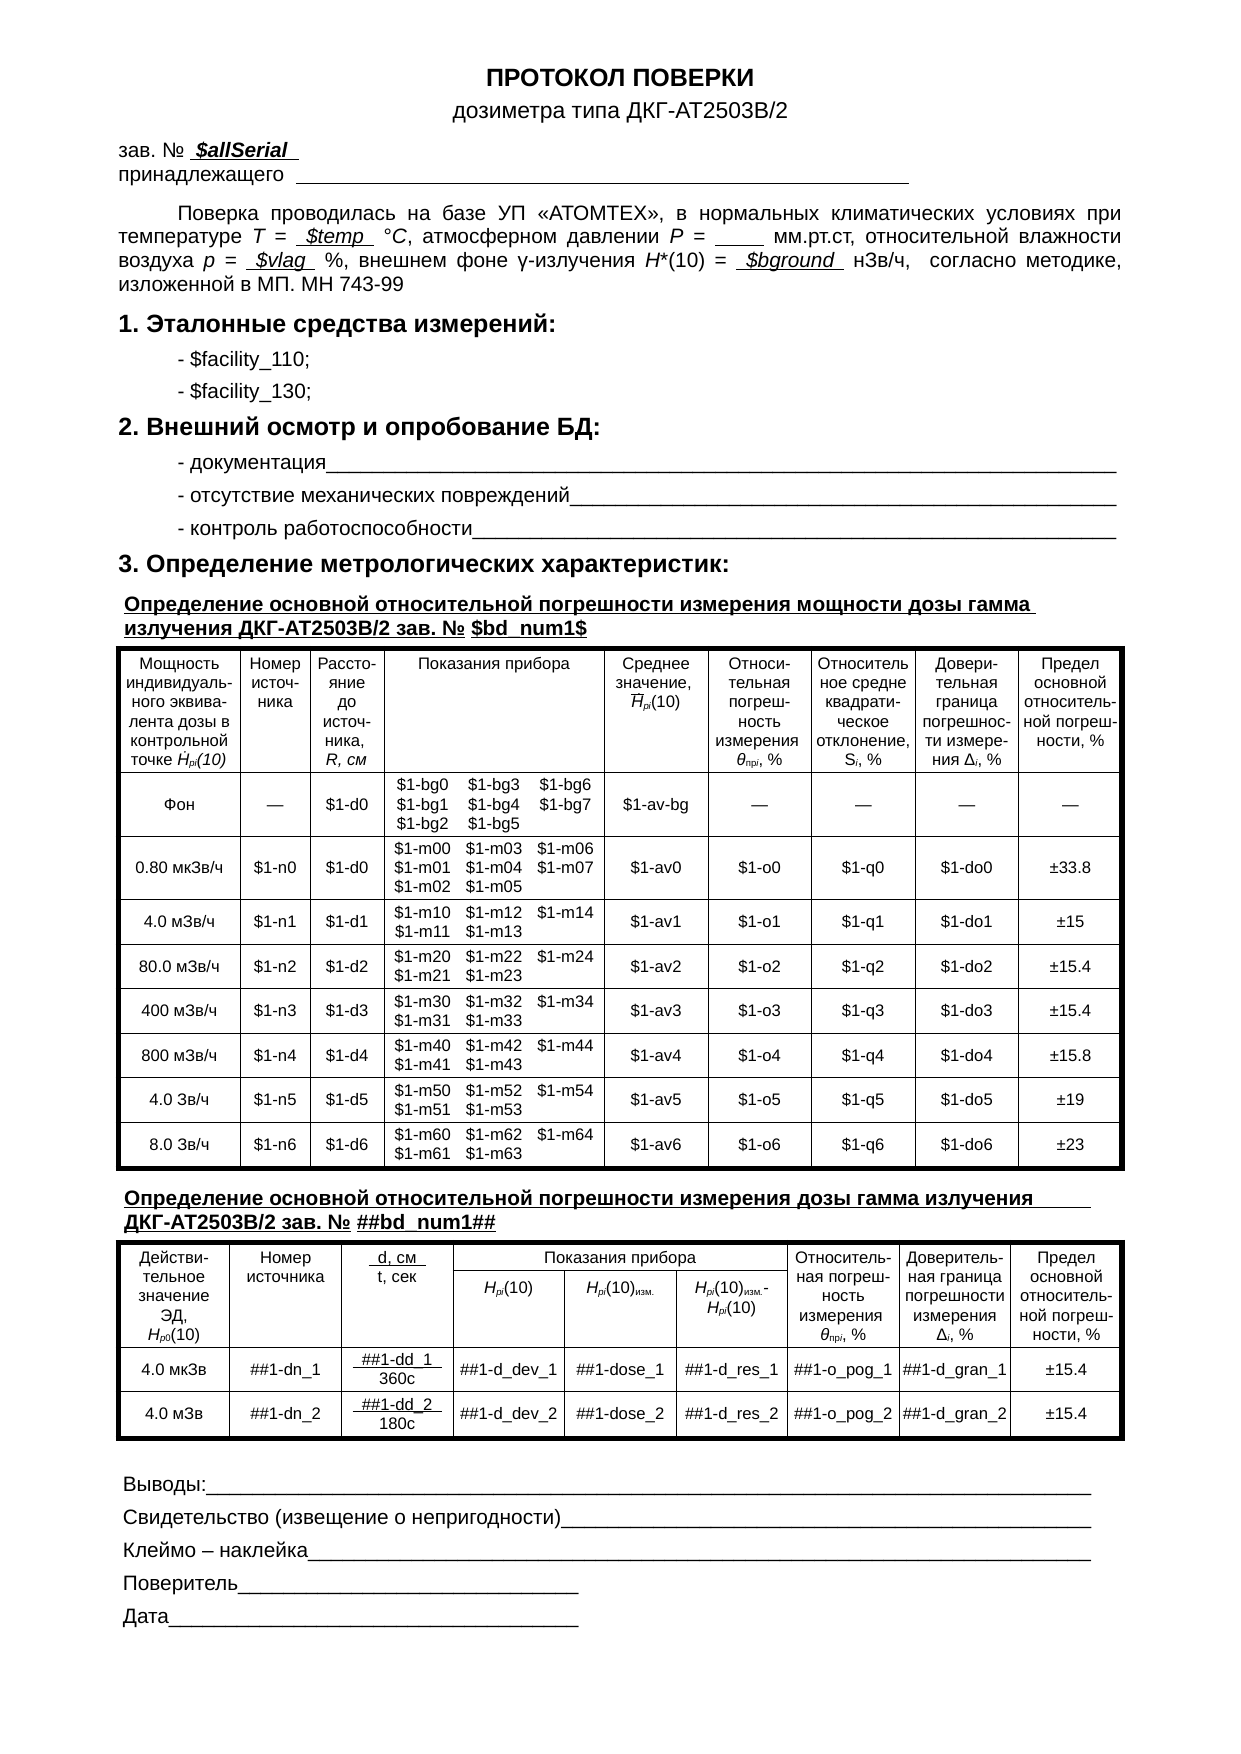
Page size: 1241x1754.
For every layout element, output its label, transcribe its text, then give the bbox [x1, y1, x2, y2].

table_header Определение основной относительной погрешности измерения мощности дозы гамма излучения ДКГ-АТ2503B/2 зав. № $bd_num1$ [118, 578, 1122, 646]
table_cell ±23 [1019, 1123, 1119, 1166]
table_cell $1-o5 [709, 1078, 811, 1122]
table_cell $1-av1 [605, 900, 708, 944]
table_cell Предел основной относитель-ной погреш-ности, % [1011, 1245, 1119, 1347]
table_cell ##1-d_res_1 [677, 1348, 787, 1391]
table_cell $1-do3 [916, 989, 1018, 1033]
table_cell 4.0 мЗв [121, 1392, 229, 1436]
table_cell Показания прибора [385, 651, 604, 772]
table_cell Предел основной относитель-ной погреш-ности, % [1019, 651, 1119, 772]
table_cell $1-q6 [812, 1123, 915, 1166]
table_cell $1-n3 [241, 989, 310, 1033]
table_cell ##1-d_res_2 [677, 1392, 787, 1436]
table_cell $1-o4 [709, 1034, 811, 1077]
table_cell Номер источника [230, 1245, 341, 1347]
table_cell $1-av4 [605, 1034, 708, 1077]
table_cell 8.0 Зв/ч [121, 1123, 240, 1166]
table_cell Hpi(10)изм.-Hpi(10) [677, 1271, 787, 1347]
table_cell ##1-d_dev_1 [454, 1348, 564, 1391]
text 2. Внешний осмотр и опробование БД: [118, 412, 1122, 441]
table_cell 0.80 мкЗв/ч [121, 837, 240, 899]
table_cell $1-do5 [916, 1078, 1018, 1122]
table_cell Hpi(10) [454, 1271, 564, 1347]
table_cell ±15 [1019, 900, 1119, 944]
table_cell d, см t, сек [342, 1245, 453, 1347]
table_cell ##1-d_dev_2 [454, 1392, 564, 1436]
table_cell ±15.8 [1019, 1034, 1119, 1077]
table_cell $1-q5 [812, 1078, 915, 1122]
table_cell Фон [121, 773, 240, 836]
table_cell $1-m40 $1-m41 $1-m42 $1-m43 $1-m44 [385, 1034, 604, 1077]
table_cell $1-d2 [311, 945, 384, 988]
table_cell Мощность индивидуаль-ного эквива-лента дозы в контрольной точке Ḣpi(10) [121, 651, 240, 772]
table_cell — [916, 773, 1018, 836]
table_cell $1-av2 [605, 945, 708, 988]
text принадлежащего . . [118, 162, 1122, 186]
table_cell 400 мЗв/ч [121, 989, 240, 1033]
table_cell — [241, 773, 310, 836]
table_cell $1-do1 [916, 900, 1018, 944]
table_cell ±15.4 [1019, 945, 1119, 988]
table_cell $1-av-bg [605, 773, 708, 836]
table_cell $1-d3 [311, 989, 384, 1033]
table_cell ±15.4 [1011, 1348, 1119, 1391]
table_cell $1-o3 [709, 989, 811, 1033]
text дозиметра типа ДКГ-АТ2503B/2 [118, 97, 1122, 124]
table_cell ##1-d_gran_1 [900, 1348, 1010, 1391]
table_cell Действи-тельное значение ЭД, Hp0(10) [121, 1245, 229, 1347]
table_cell Клеймо – наклейка [118, 1534, 1122, 1567]
table_cell Hpi(10)изм. [565, 1271, 676, 1347]
table_cell $1-m30 $1-m31 $1-m32 $1-m33 $1-m34 [385, 989, 604, 1033]
table_cell 4.0 мкЗв [121, 1348, 229, 1391]
table_cell $1-d0 [311, 773, 384, 836]
table_cell 4.0 Зв/ч [121, 1078, 240, 1122]
table_cell Рассто-яние до источ-ника, R, см [311, 651, 384, 772]
table_cell $1-o6 [709, 1123, 811, 1166]
table_cell $1-o0 [709, 837, 811, 899]
table_cell Относительное средне квадрати-ческое отклонение, Si, % [812, 651, 915, 772]
table_cell Среднее значение, Ḣpi(10) [605, 651, 708, 772]
table_cell ##1-dd_2 180c [342, 1392, 453, 1436]
table_cell $1-d1 [311, 900, 384, 944]
table_cell $1-n1 [241, 900, 310, 944]
table_cell $1-do6 [916, 1123, 1018, 1166]
table_cell Свидетельство (извещение о непригодности) [118, 1501, 1122, 1534]
table_cell Поверитель [118, 1567, 1122, 1599]
table_cell Относи-тельная погреш-ность измерения θпрi, % [709, 651, 811, 772]
table_cell $1-o1 [709, 900, 811, 944]
table_cell $1-do2 [916, 945, 1018, 988]
table_cell 4.0 мЗв/ч [121, 900, 240, 944]
table_cell Довери-тельная граница погрешнос-ти измере-ния Δi, % [916, 651, 1018, 772]
table_cell $1-do0 [916, 837, 1018, 899]
table_cell $1-n6 [241, 1123, 310, 1166]
table_cell $1-m50 $1-m51 $1-m52 $1-m53 $1-m54 [385, 1078, 604, 1122]
table_cell $1-q2 [812, 945, 915, 988]
table_cell ±15.4 [1019, 989, 1119, 1033]
table_cell ##1-dose_2 [565, 1392, 676, 1436]
table_cell $1-n5 [241, 1078, 310, 1122]
table_cell Доверитель-ная граница погрешности измерения Δi, % [900, 1245, 1010, 1347]
text - контроль работоспособности [118, 516, 1122, 540]
table_cell ##1-o_pog_1 [788, 1348, 899, 1391]
text - документация [118, 450, 1122, 474]
table_cell ±19 [1019, 1078, 1119, 1122]
table_cell $1-m00 $1-m01 $1-m02 $1-m03 $1-m04 $1-m05 $1-m06 $1-m07 [385, 837, 604, 899]
table_cell Относитель-ная погреш-ность измерения θпрi, % [788, 1245, 899, 1347]
table_cell $1-q0 [812, 837, 915, 899]
table_cell $1-n2 [241, 945, 310, 988]
text 3. Определение метрологических характеристик: [118, 549, 1122, 577]
text - отсутствие механических повреждений [118, 483, 1122, 507]
table_cell ##1-dd_1 360c [342, 1348, 453, 1391]
table_cell $1-q4 [812, 1034, 915, 1077]
table_cell ##1-o_pog_2 [788, 1392, 899, 1436]
table_cell ##1-dn_1 [230, 1348, 341, 1391]
table_cell Номер источ-ника [241, 651, 310, 772]
table_cell 800 мЗв/ч [121, 1034, 240, 1077]
table_cell $1-m60 $1-m61 $1-m62 $1-m63 $1-m64 [385, 1123, 604, 1166]
table_cell $1-n4 [241, 1034, 310, 1077]
table_cell — [709, 773, 811, 836]
table_cell $1-bg0 $1-bg1 $1-bg2 $1-bg3 $1-bg4 $1-bg5 $1-bg6 $1-bg7 [385, 773, 604, 836]
table_cell $1-do4 [916, 1034, 1018, 1077]
table_cell $1-d6 [311, 1123, 384, 1166]
table_cell $1-o2 [709, 945, 811, 988]
table_cell ##1-dn_2 [230, 1392, 341, 1436]
table_cell — [1019, 773, 1119, 836]
text Поверка проводилась на базе УП «АТОМТЕХ», в нормальных климатических условиях при температуре Т = $temp °С, атмосферном давлении Р = мм.рт.ст, относительной влажности воздуха р = $vlag %, внешнем фоне γ-излучения H*(10) = $bground нЗв/ч, согласно методике, изложенной в МП. МН 743-99 [118, 200, 1122, 296]
table_cell $1-d5 [311, 1078, 384, 1122]
table_cell $1-q3 [812, 989, 915, 1033]
table_cell ##1-dose_1 [565, 1348, 676, 1391]
table_cell $1-n0 [241, 837, 310, 899]
table_cell ±15.4 [1011, 1392, 1119, 1436]
text - $facility_130; [118, 379, 1122, 403]
table_cell ±33.8 [1019, 837, 1119, 899]
text - $facility_110; [118, 346, 1122, 370]
table_cell — [812, 773, 915, 836]
table_cell $1-av5 [605, 1078, 708, 1122]
table_cell $1-m20 $1-m21 $1-m22 $1-m23 $1-m24 [385, 945, 604, 988]
table_cell $1-av3 [605, 989, 708, 1033]
table_header Выводы: [118, 1468, 1122, 1501]
table_cell 80.0 мЗв/ч [121, 945, 240, 988]
table_cell Дата [118, 1600, 1122, 1632]
table_cell ##1-d_gran_2 [900, 1392, 1010, 1436]
table_cell $1-d4 [311, 1034, 384, 1077]
table_cell $1-m10 $1-m11 $1-m12 $1-m13 $1-m14 [385, 900, 604, 944]
table_cell $1-d0 [311, 837, 384, 899]
table_cell $1-av6 [605, 1123, 708, 1166]
table_header Определение основной относительной погрешности измерения дозы гамма излучения ДКГ-АТ2503B/2 зав. № ##bd_num1## [118, 1171, 1122, 1240]
text зав. № $allSerial . [118, 138, 1122, 162]
table_cell $1-av0 [605, 837, 708, 899]
text 1. Эталонные средства измерений: [118, 309, 1122, 337]
table_cell $1-q1 [812, 900, 915, 944]
text ПРОТОКОЛ ПОВЕРКИ [118, 62, 1122, 91]
table_cell Показания прибора [454, 1245, 787, 1270]
